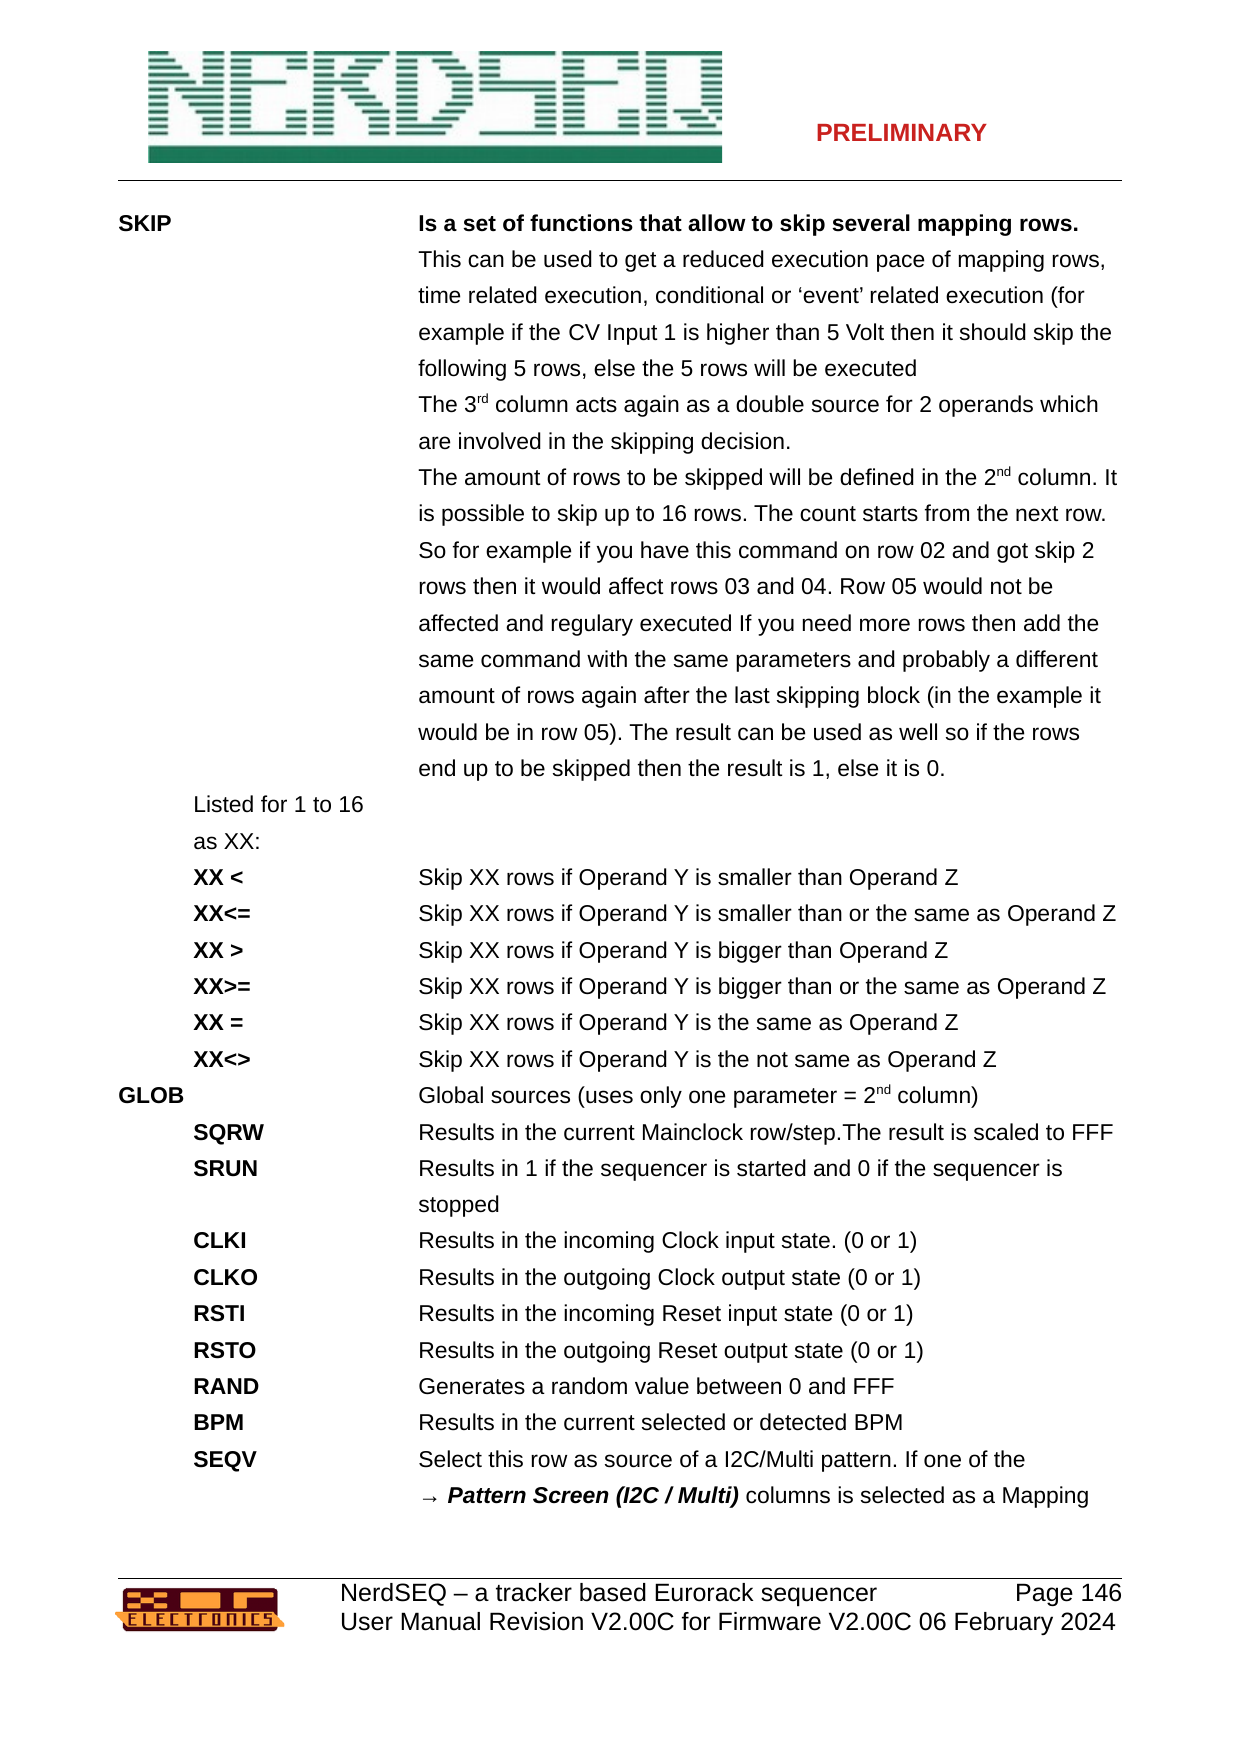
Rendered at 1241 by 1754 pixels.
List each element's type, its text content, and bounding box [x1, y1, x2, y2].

picture [115, 1584, 285, 1634]
text XX<= Skip XX rows if Operand Y is smaller than or the same as Operand Z [118, 900, 1122, 927]
text The amount of rows to be skipped will be defined in the 2nd column. It is possible to skip up to 16 rows. The count starts from the next row. So for example if you have this command on row 02 and got skip 2 rows then it would affect rows 03 and 04. Row 05 would not be affected and regulary executed If you need more rows then add the same command with the same parameters and probably a different amount of rows again after the last skipping block (in the example it would be in row 05). The result can be used as well so if the rows end up to be skipped then the result is 1, else it is 0. [118, 464, 1122, 781]
text GLOB Global sources (uses only one parameter = 2nd column) [118, 1082, 1122, 1108]
text CLKI Results in the incoming Clock input state. (0 or 1) [118, 1227, 1122, 1254]
text XX = Skip XX rows if Operand Y is the same as Operand Z [118, 1009, 1122, 1036]
text SRUN Results in 1 if the sequencer is started and 0 if the sequencer is stopped [118, 1155, 1122, 1217]
text RSTI Results in the incoming Reset input state (0 or 1) [118, 1300, 1122, 1327]
text CLKO Results in the outgoing Clock output state (0 or 1) [118, 1264, 1122, 1290]
text RSTO Results in the outgoing Reset output state (0 or 1) [118, 1337, 1122, 1363]
text XX > Skip XX rows if Operand Y is bigger than Operand Z [118, 937, 1122, 963]
picture [148, 51, 723, 163]
text SQRW Results in the current Mainclock row/step.The result is scaled to FFF [118, 1118, 1122, 1145]
text BPM Results in the current selected or detected BPM [118, 1409, 1122, 1436]
text Listed for 1 to 16 [118, 791, 1122, 818]
text XX<> Skip XX rows if Operand Y is the not same as Operand Z [118, 1046, 1122, 1072]
text The 3rd column acts again as a double source for 2 operands which are involved in the skipping decision. [118, 391, 1122, 454]
text SEQV Select this row as source of a I2C/Multi pattern. If one of the → Pattern Screen (I2C / Multi) columns is selected as a Mapping [118, 1446, 1122, 1508]
text XX>= Skip XX rows if Operand Y is bigger than or the same as Operand Z [118, 973, 1122, 999]
text XX < Skip XX rows if Operand Y is smaller than Operand Z [118, 864, 1122, 890]
text RAND Generates a random value between 0 and FFF [118, 1373, 1122, 1399]
text SKIP Is a set of functions that allow to skip several mapping rows. This can be used to get a reduced execution pace of mapping rows, time related execution, conditional or ‘event’ related execution (for example if the CV Input 1 is higher than 5 Volt then it should skip the following 5 rows, else the 5 rows will be executed [118, 209, 1122, 381]
text as XX: [118, 828, 1122, 854]
